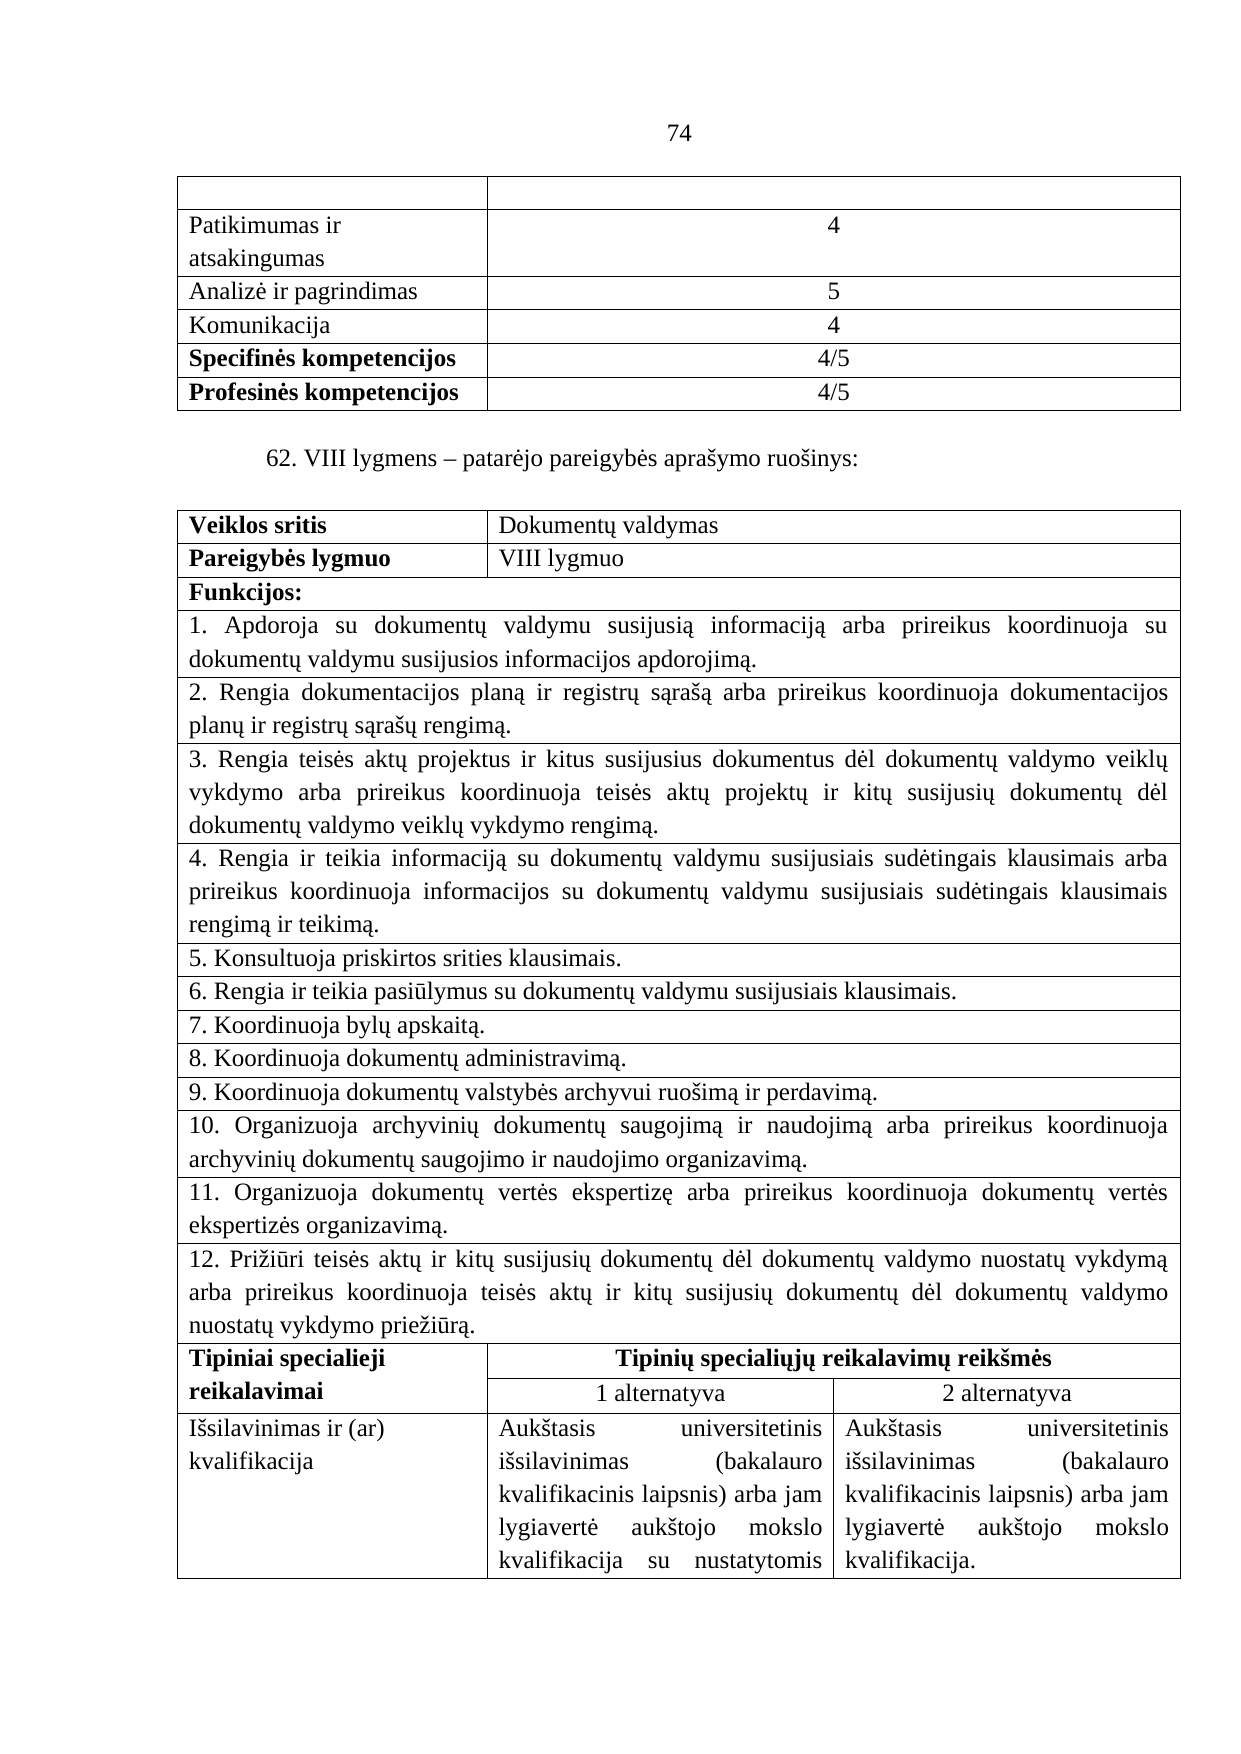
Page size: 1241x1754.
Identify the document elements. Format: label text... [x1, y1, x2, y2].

table_cell Specifinės kompetencijos [178, 344, 487, 376]
table_cell 1. Apdoroja su dokumentų valdymu susijusią informaciją arba prireikus koordinuoja su dokumentų valdymu susijusios informacijos apdorojimą. [178, 611, 1180, 677]
table_cell Funkcijos: [178, 578, 1180, 610]
table_cell 4/5 [488, 378, 1180, 410]
table_cell 5. Konsultuoja priskirtos srities klausimais. [178, 944, 1180, 976]
table_cell Tipinių specialiųjų reikalavimų reikšmės [488, 1344, 1180, 1378]
table_cell 10. Organizuoja archyvinių dokumentų saugojimą ir naudojimą arba prireikus koordinuoja archyvinių dokumentų saugojimo ir naudojimo organizavimą. [178, 1111, 1180, 1177]
table_cell 2 alternatyva [834, 1379, 1180, 1412]
table_cell [488, 177, 1180, 209]
table_cell Komunikacija [178, 310, 487, 343]
table_cell 8. Koordinuoja dokumentų administravimą. [178, 1044, 1180, 1077]
table_cell Aukštasis universitetinis išsilavinimas (bakalauro kvalifikacinis laipsnis) arba jam lygiavertė aukštojo mokslo kvalifikacija. [834, 1414, 1180, 1578]
table_cell 4 [488, 210, 1180, 276]
table_header Veiklos sritis [178, 511, 487, 543]
table_header Dokumentų valdymas [488, 511, 1180, 543]
table_cell Tipiniai specialieji reikalavimai [178, 1344, 487, 1412]
table_cell 4. Rengia ir teikia informaciją su dokumentų valdymu susijusiais sudėtingais klausimais arba prireikus koordinuoja informacijos su dokumentų valdymu susijusiais sudėtingais klausimais rengimą ir teikimą. [178, 844, 1180, 942]
table_cell [178, 177, 487, 209]
table_cell 7. Koordinuoja bylų apskaitą. [178, 1011, 1180, 1043]
table_cell 9. Koordinuoja dokumentų valstybės archyvui ruošimą ir perdavimą. [178, 1078, 1180, 1110]
table_cell 12. Prižiūri teisės aktų ir kitų susijusių dokumentų dėl dokumentų valdymo nuostatų vykdymą arba prireikus koordinuoja teisės aktų ir kitų susijusių dokumentų dėl dokumentų valdymo nuostatų vykdymo priežiūrą. [178, 1244, 1180, 1343]
table_cell VIII lygmuo [488, 544, 1180, 577]
table_cell 6. Rengia ir teikia pasiūlymus su dokumentų valdymu susijusiais klausimais. [178, 977, 1180, 1009]
table_cell Išsilavinimas ir (ar) kvalifikacija [178, 1414, 487, 1578]
table_cell 3. Rengia teisės aktų projektus ir kitus susijusius dokumentus dėl dokumentų valdymo veiklų vykdymo arba prireikus koordinuoja teisės aktų projektų ir kitų susijusių dokumentų dėl dokumentų valdymo veiklų vykdymo rengimą. [178, 744, 1180, 843]
table_cell 5 [488, 277, 1180, 309]
text 62. VIII lygmens – patarėjo pareigybės aprašymo ruošinys: [177, 443, 1181, 472]
table_cell 11. Organizuoja dokumentų vertės ekspertizę arba prireikus koordinuoja dokumentų vertės ekspertizės organizavimą. [178, 1178, 1180, 1243]
table_cell 4 [488, 310, 1180, 343]
table_cell Profesinės kompetencijos [178, 378, 487, 410]
table_cell 2. Rengia dokumentacijos planą ir registrų sąrašą arba prireikus koordinuoja dokumentacijos planų ir registrų sąrašų rengimą. [178, 678, 1180, 743]
table_cell Pareigybės lygmuo [178, 544, 487, 577]
table_cell 4/5 [488, 344, 1180, 376]
table_cell Patikimumas ir atsakingumas [178, 210, 487, 276]
table_cell Aukštasis universitetinis išsilavinimas (bakalauro kvalifikacinis laipsnis) arba jam lygiavertė aukštojo mokslo kvalifikacija su nustatytomis [488, 1414, 833, 1578]
table_cell Analizė ir pagrindimas [178, 277, 487, 309]
table_cell 1 alternatyva [488, 1379, 833, 1412]
